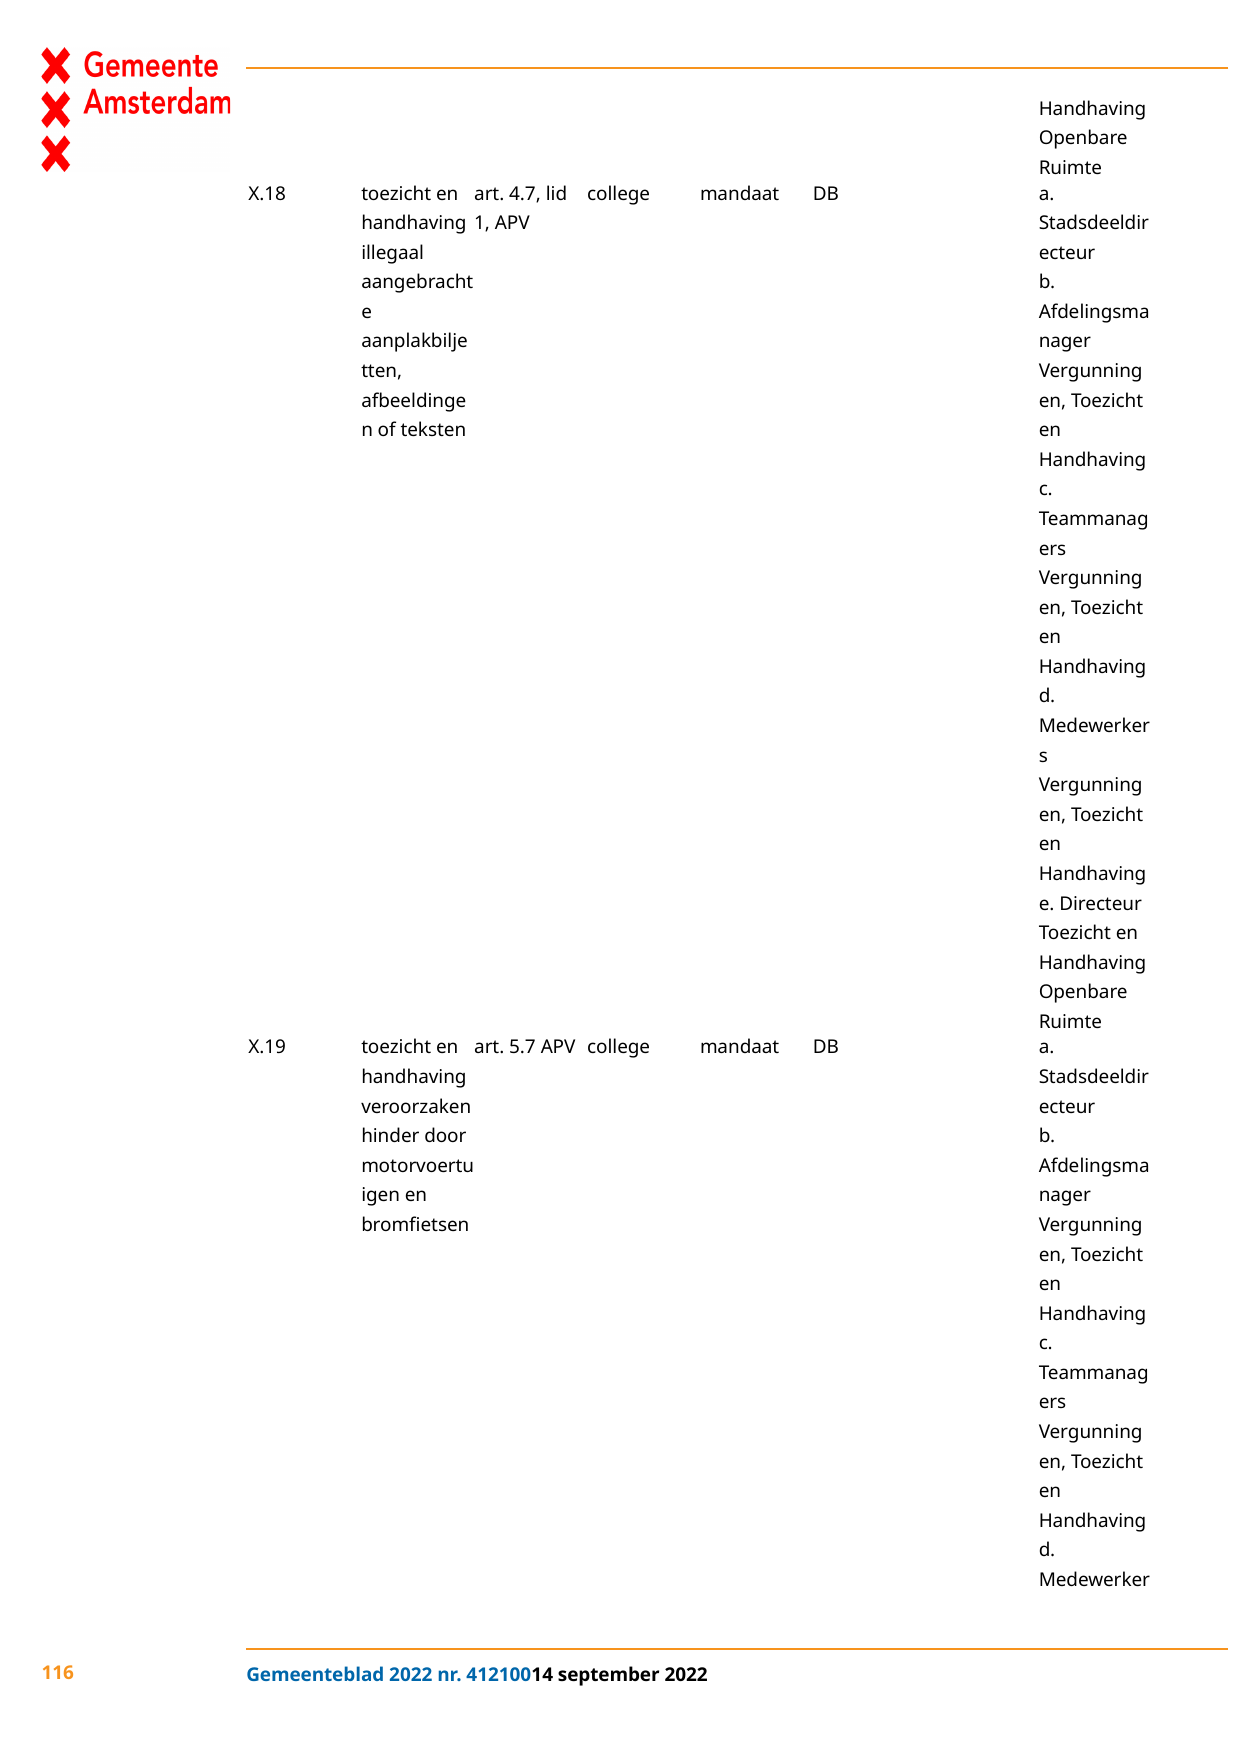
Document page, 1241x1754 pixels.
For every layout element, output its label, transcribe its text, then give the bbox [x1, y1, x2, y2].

table_cell DB [813, 1034, 926, 1592]
table_cell Handhaving Openbare Ruimte [1039, 95, 1152, 180]
table_cell college [587, 180, 700, 1034]
table_cell mandaat [700, 1034, 813, 1592]
picture [41, 47, 231, 172]
table_cell [248, 95, 361, 180]
table_cell a. Stadsdeeldirecteur b. Afdelingsmanager Vergunningen, Toezicht en Handhaving c. Teammanagers Vergunningen, Toezicht en Handhaving d. Medewerker [1039, 1034, 1152, 1592]
table_cell [926, 1034, 1038, 1592]
table_cell DB [813, 180, 926, 1034]
table_cell [813, 95, 926, 180]
table_cell mandaat [700, 180, 813, 1034]
table_cell college [587, 1034, 700, 1592]
table_cell [926, 180, 1038, 1034]
table_cell toezicht en handhaving veroorzaken hinder door motorvoertuigen en bromfietsen [361, 1034, 474, 1592]
table_cell [587, 95, 700, 180]
table_cell X.18 [248, 180, 361, 1034]
table_cell [474, 95, 587, 180]
table_cell [700, 95, 813, 180]
table_cell [926, 95, 1038, 180]
table_cell art. 5.7 APV [474, 1034, 587, 1592]
table_cell toezicht en handhaving illegaal aangebrachte aanplakbiljetten, afbeeldingen of teksten [361, 180, 474, 1034]
table_cell [361, 95, 474, 180]
table_cell X.19 [248, 1034, 361, 1592]
table_cell art. 4.7, lid 1, APV [474, 180, 587, 1034]
table_cell a. Stadsdeeldirecteur b. Afdelingsmanager Vergunningen, Toezicht en Handhaving c. Teammanagers Vergunningen, Toezicht en Handhaving d. Medewerkers Vergunningen, Toezicht en Handhaving e. Directeur Toezicht en Handhaving Openbare Ruimte [1039, 180, 1152, 1034]
